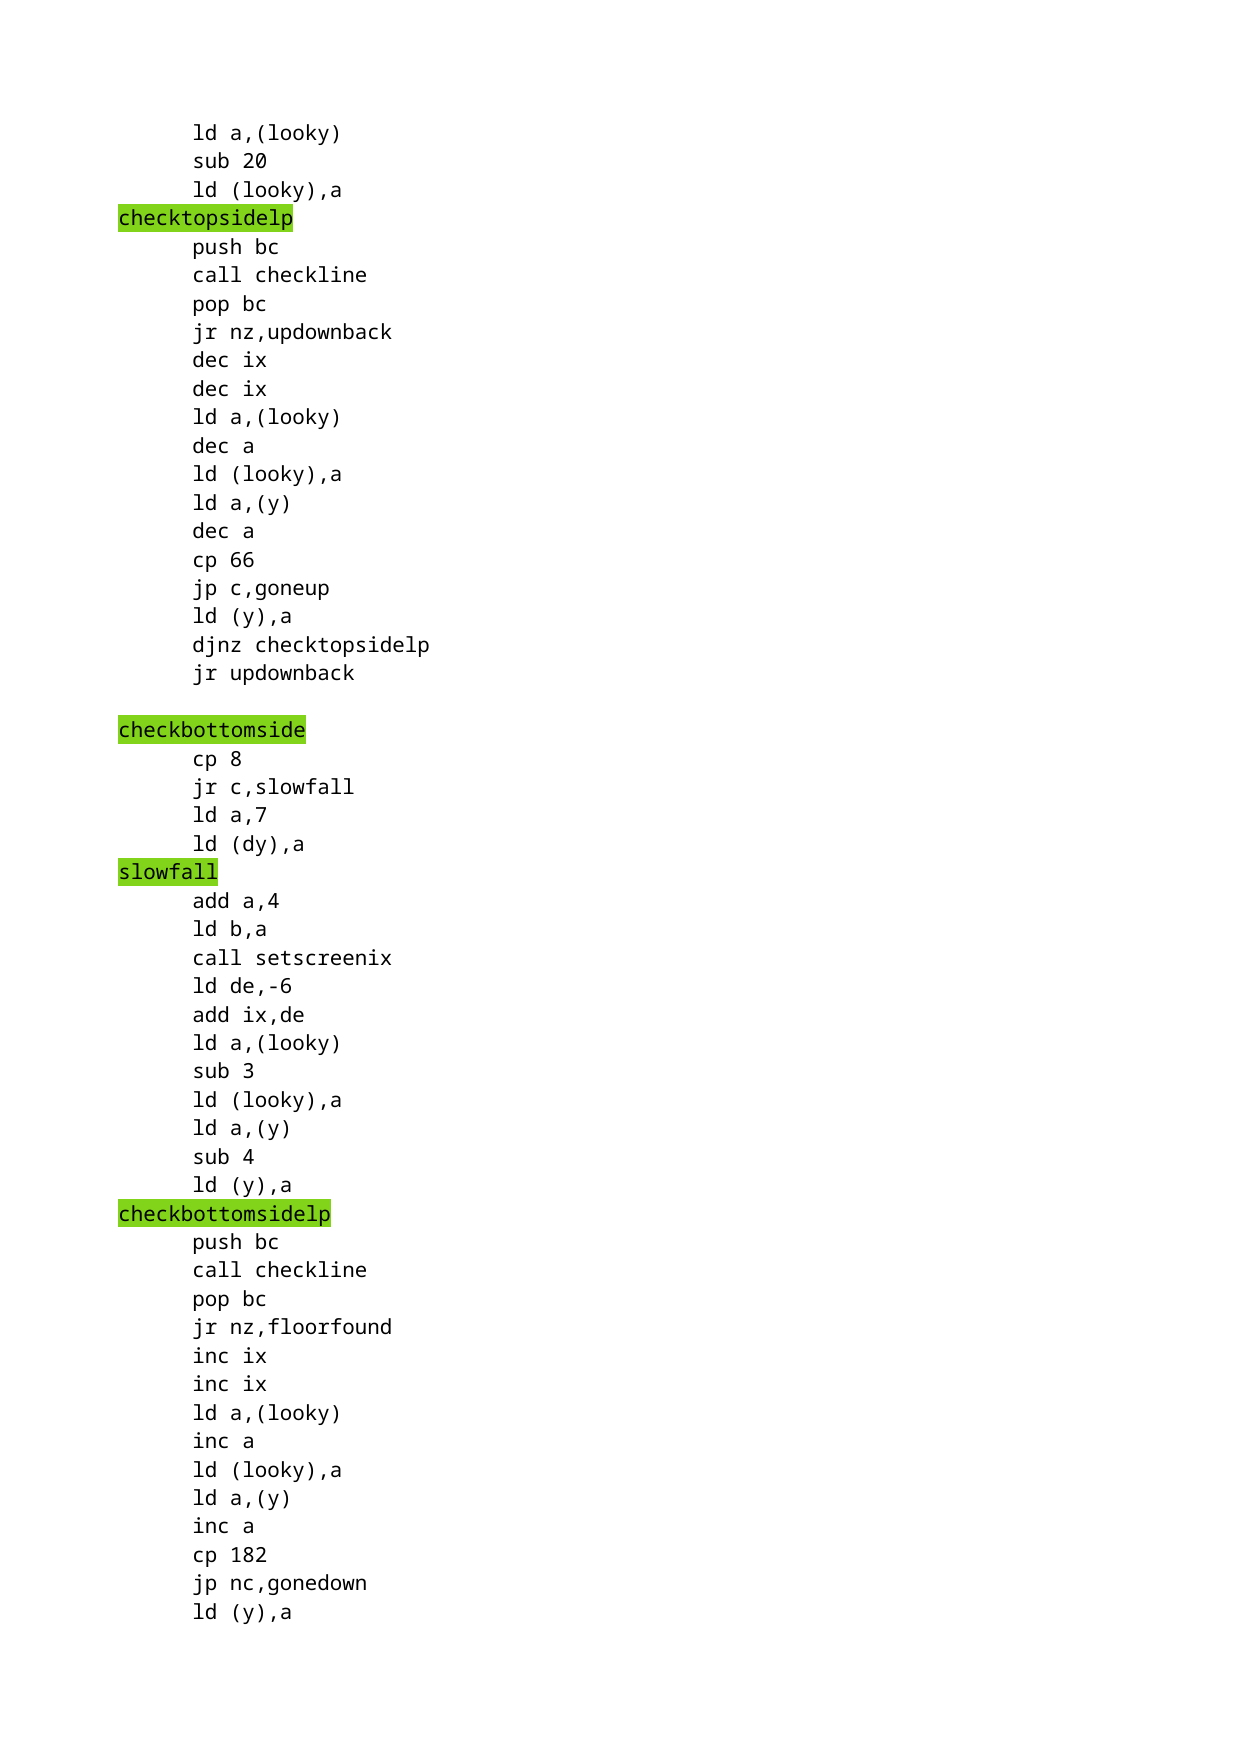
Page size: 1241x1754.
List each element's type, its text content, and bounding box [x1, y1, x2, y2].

text ld (y),a [118, 602, 1122, 630]
text checktopsidelp [118, 203, 1122, 232]
text jr nz,floorfound [118, 1312, 1122, 1341]
text checkbottomsidelp [118, 1199, 1122, 1227]
text sub 3 [118, 1057, 1122, 1085]
text jp c,goneup [118, 573, 1122, 602]
text dec a [118, 431, 1122, 459]
text ld (y),a [118, 1170, 1122, 1199]
text ld a,(looky) [118, 118, 1122, 147]
text cp 8 [118, 744, 1122, 772]
text jr c,slowfall [118, 772, 1122, 801]
text djnz checktopsidelp [118, 630, 1122, 658]
text cp 66 [118, 545, 1122, 573]
text ld a,(looky) [118, 1398, 1122, 1426]
text sub 4 [118, 1142, 1122, 1170]
text ld (dy),a [118, 829, 1122, 857]
text ld a,(y) [118, 1483, 1122, 1512]
text add ix,de [118, 1000, 1122, 1028]
text push bc [118, 1227, 1122, 1256]
text slowfall [118, 857, 1122, 886]
text jp nc,gonedown [118, 1568, 1122, 1597]
text ld a,(looky) [118, 1028, 1122, 1057]
text ld a,(y) [118, 1113, 1122, 1142]
text ld (y),a [118, 1597, 1122, 1625]
text dec ix [118, 374, 1122, 402]
text jr nz,updownback [118, 317, 1122, 346]
text ld (looky),a [118, 1085, 1122, 1113]
text inc ix [118, 1369, 1122, 1398]
text checkbottomside [118, 715, 1122, 744]
text cp 182 [118, 1540, 1122, 1568]
text inc ix [118, 1341, 1122, 1369]
text inc a [118, 1426, 1122, 1455]
text ld (looky),a [118, 459, 1122, 488]
text inc a [118, 1512, 1122, 1540]
text dec ix [118, 346, 1122, 374]
text ld a,(looky) [118, 402, 1122, 431]
text ld (looky),a [118, 1455, 1122, 1483]
text sub 20 [118, 147, 1122, 175]
text dec a [118, 516, 1122, 545]
text ld (looky),a [118, 175, 1122, 203]
text call setscreenix [118, 943, 1122, 971]
text jr updownback [118, 658, 1122, 687]
text call checkline [118, 1256, 1122, 1284]
text add a,4 [118, 886, 1122, 914]
text ld a,(y) [118, 488, 1122, 516]
text pop bc [118, 289, 1122, 317]
text call checkline [118, 260, 1122, 289]
text push bc [118, 232, 1122, 260]
text ld a,7 [118, 801, 1122, 829]
text ld de,-6 [118, 971, 1122, 1000]
text ld b,a [118, 914, 1122, 943]
text pop bc [118, 1284, 1122, 1312]
